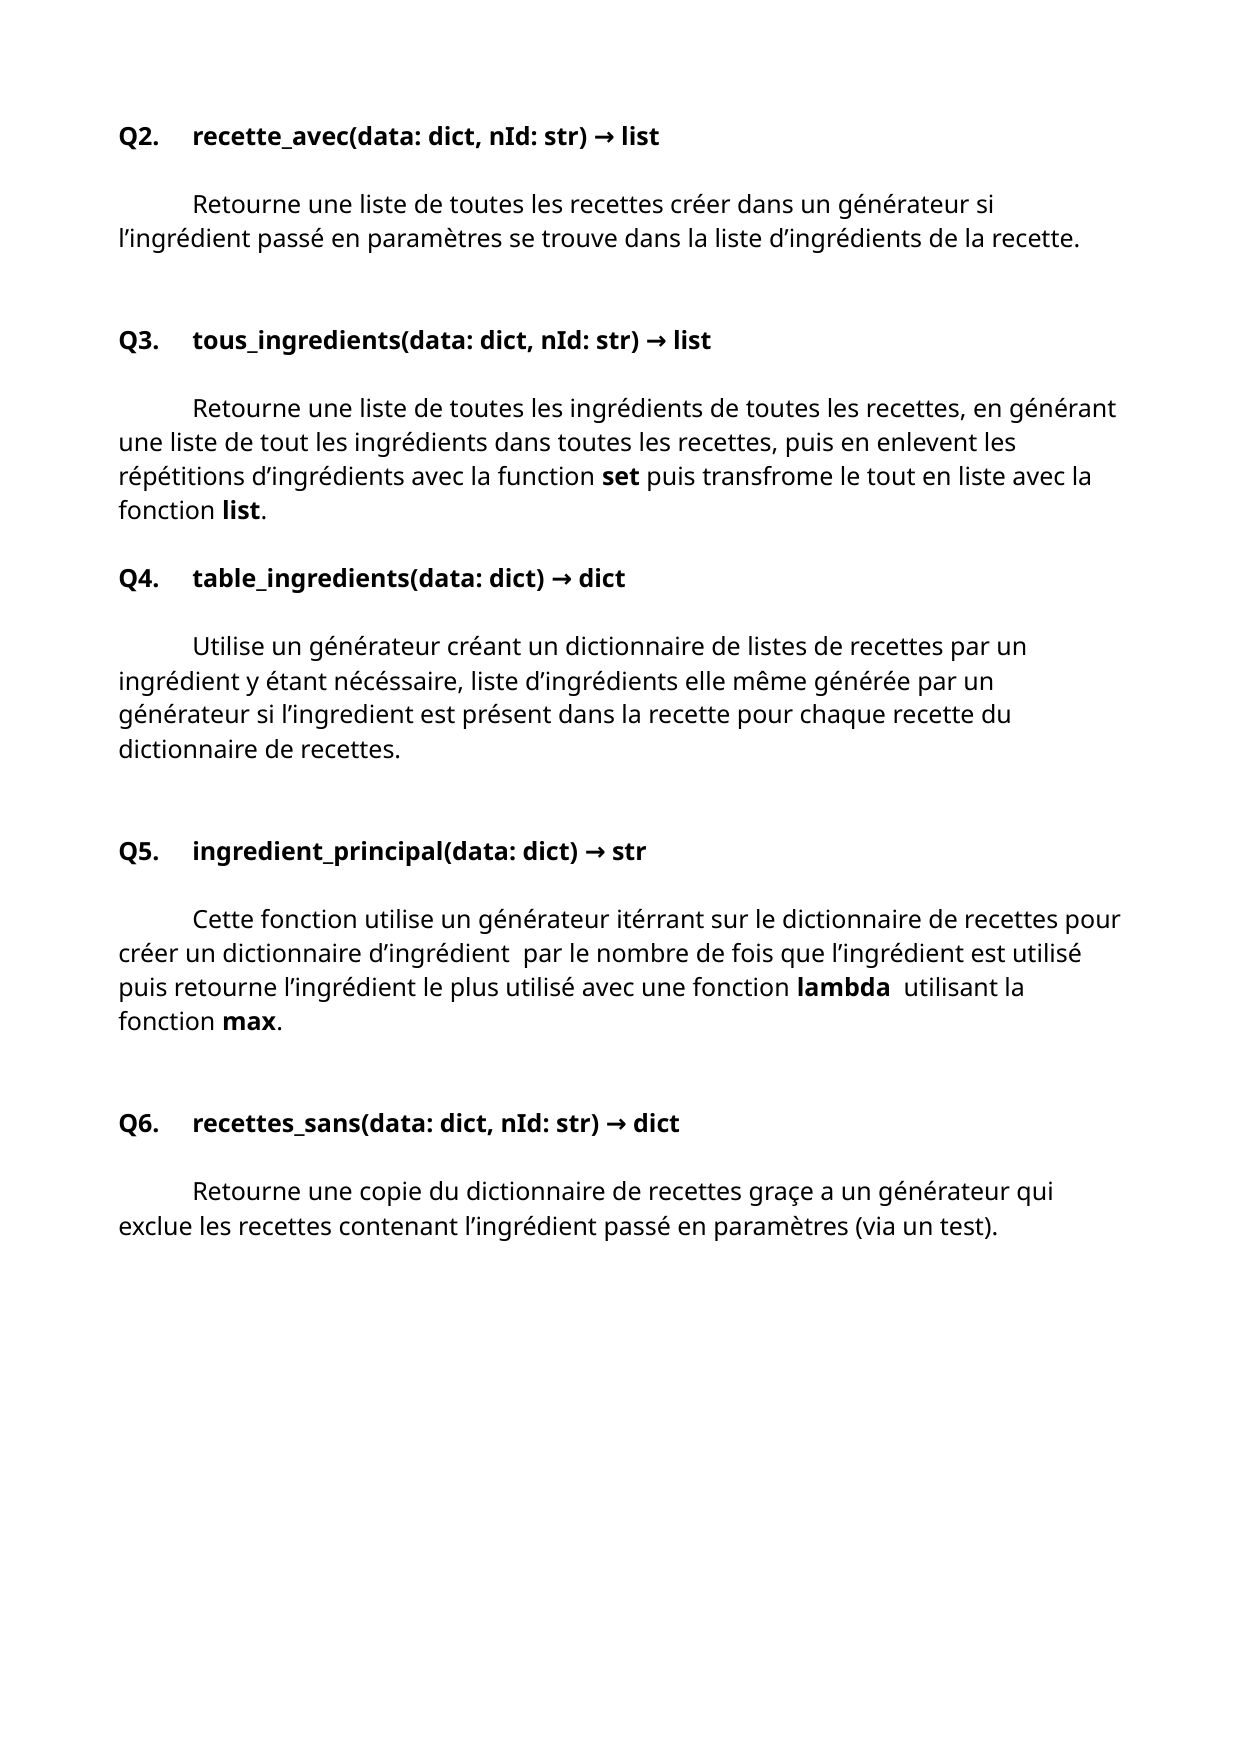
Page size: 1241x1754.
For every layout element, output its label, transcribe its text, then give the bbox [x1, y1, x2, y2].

text Q2. recette_avec(data: dict, nId: str) → list [118, 118, 1122, 152]
text Cette fonction utilise un générateur itérrant sur le dictionnaire de recettes pour créer un dictionnaire d’ingrédient par le nombre de fois que l’ingrédient est utilisé puis retourne l’ingrédient le plus utilisé avec une fonction lambda utilisant la fonction max. [118, 902, 1122, 1038]
text Q3. tous_ingredients(data: dict, nId: str) → list [118, 322, 1122, 357]
text Q6. recettes_sans(data: dict, nId: str) → dict [118, 1106, 1122, 1140]
text Retourne une liste de toutes les ingrédients de toutes les recettes, en générant une liste de tout les ingrédients dans toutes les recettes, puis en enlevent les répétitions d’ingrédients avec la function set puis transfrome le tout en liste avec la fonction list. [118, 391, 1122, 527]
text Retourne une copie du dictionnaire de recettes graçe a un générateur qui exclue les recettes contenant l’ingrédient passé en paramètres (via un test). [118, 1174, 1122, 1242]
text Q4. table_ingredients(data: dict) → dict [118, 561, 1122, 595]
text Q5. ingredient_principal(data: dict) → str [118, 833, 1122, 867]
text Retourne une liste de toutes les recettes créer dans un générateur si l’ingrédient passé en paramètres se trouve dans la liste d’ingrédients de la recette. [118, 186, 1122, 254]
text Utilise un générateur créant un dictionnaire de listes de recettes par un ingrédient y étant nécéssaire, liste d’ingrédients elle même générée par un générateur si l’ingredient est présent dans la recette pour chaque recette du dictionnaire de recettes. [118, 629, 1122, 765]
